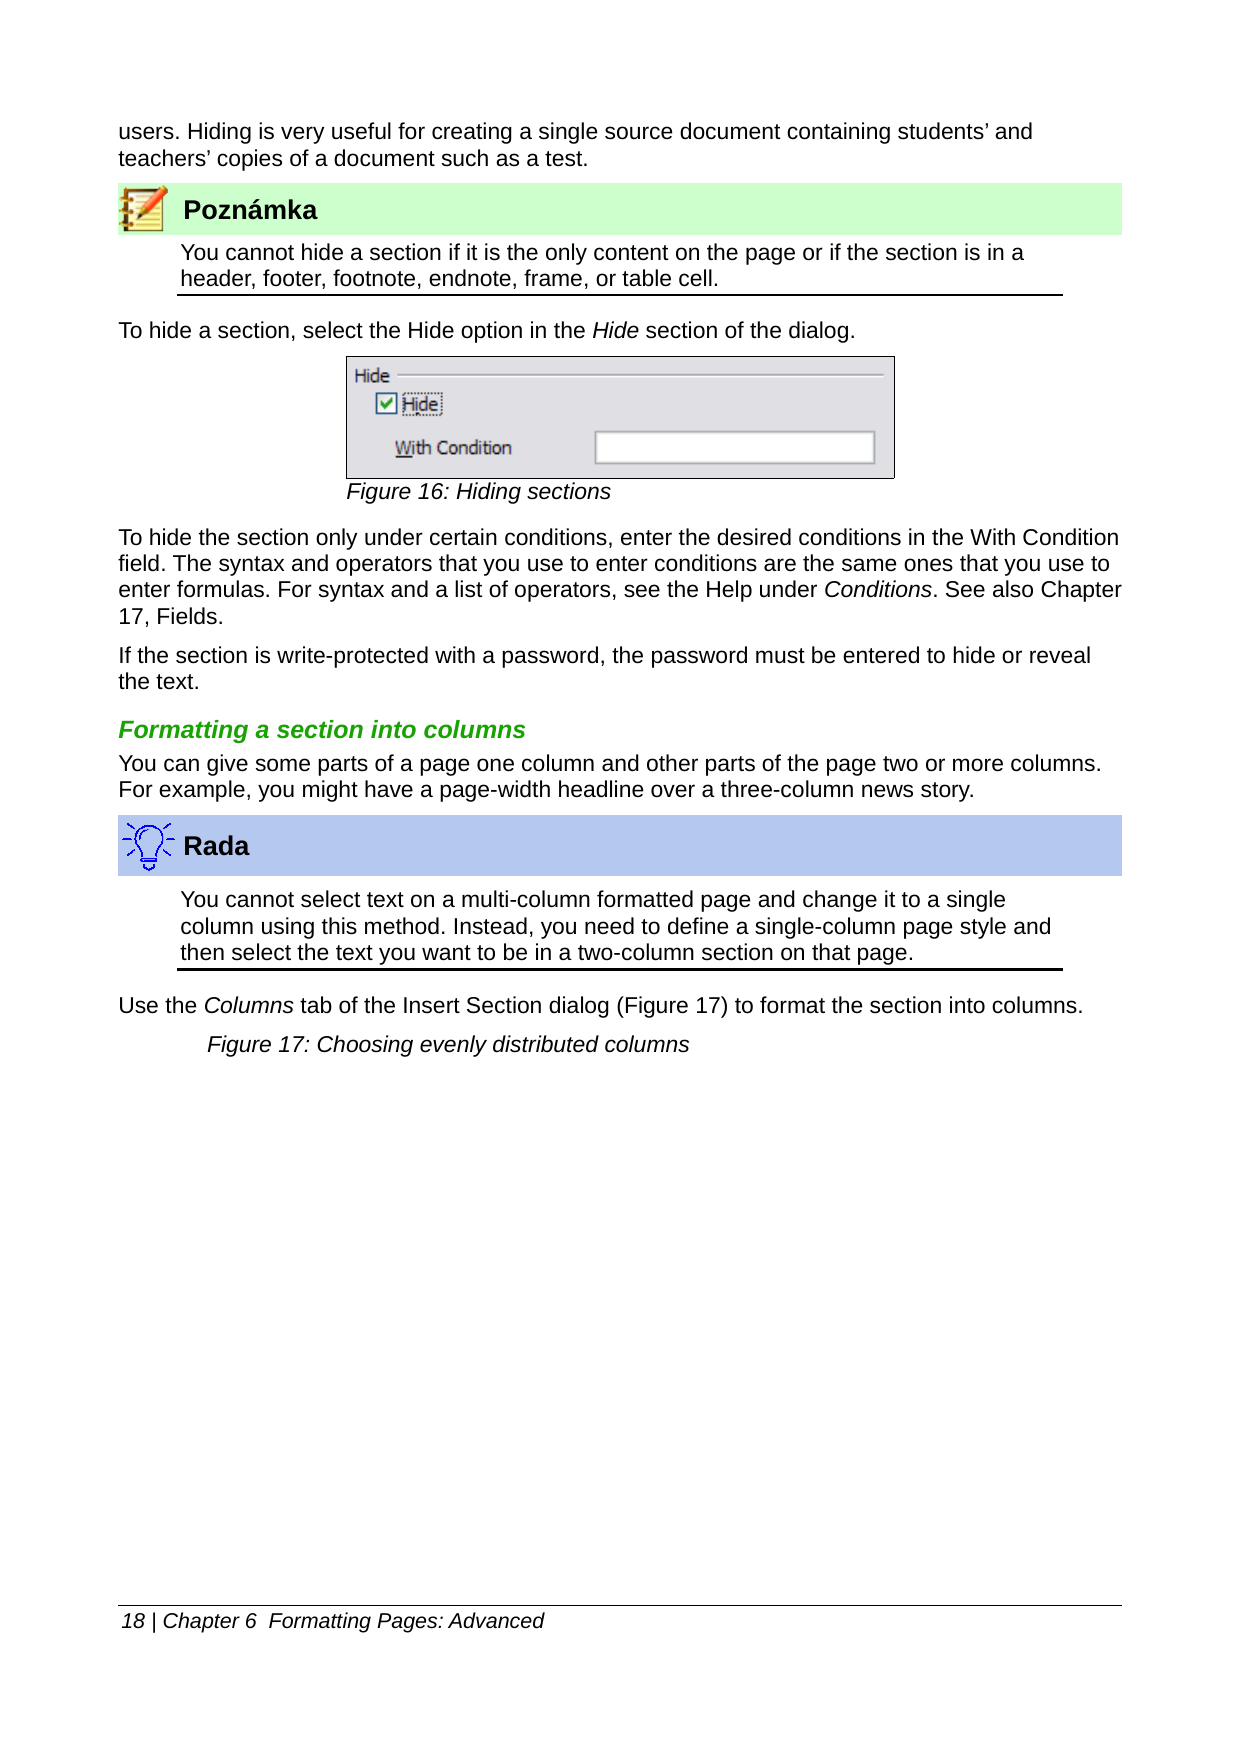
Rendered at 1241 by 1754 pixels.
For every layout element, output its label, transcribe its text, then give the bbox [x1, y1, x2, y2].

picture [347, 357, 894, 478]
text To hide the section only under certain conditions, enter the desired conditions in the With Condition field. The syntax and operators that you use to enter conditions are the same ones that you use to enter formulas. For syntax and a list of operators, see the Help under Conditions. See also Chapter 17, Fields. [118, 524, 1122, 629]
picture [119, 184, 170, 235]
subtitle Poznámka [118, 183, 1122, 235]
text Figure 16: Hiding sections [346, 479, 894, 504]
text Use the Columns tab of the Insert Section dialog (Figure 17) to format the section into columns. [118, 992, 1122, 1018]
subtitle Rada [118, 815, 1122, 876]
text To hide a section, select the Hide option in the Hide section of the dialog. [118, 317, 1122, 344]
text You can give some parts of a page one column and other parts of the page two or more columns. For example, you might have a page-width headline over a three-column news story. [118, 749, 1122, 802]
text You cannot hide a section if it is the only content on the page or if the section is in a header, footer, footnote, endnote, frame, or table cell. [177, 235, 1063, 294]
text If the section is write-protected with a password, the password must be entered to hide or reveal the text. [118, 642, 1122, 694]
text users. Hiding is very useful for creating a single source document containing students’ and teachers’ copies of a document such as a test. [118, 118, 1122, 171]
picture [119, 815, 179, 875]
subtitle Formatting a section into columns [118, 715, 1122, 744]
text You cannot select text on a multi-column formatted page and change it to a single column using this method. Instead, you need to define a single-column page style and then select the text you want to be in a two-column section on that page. [177, 883, 1063, 968]
text Figure 17: Choosing evenly distributed columns [207, 1031, 1033, 1057]
